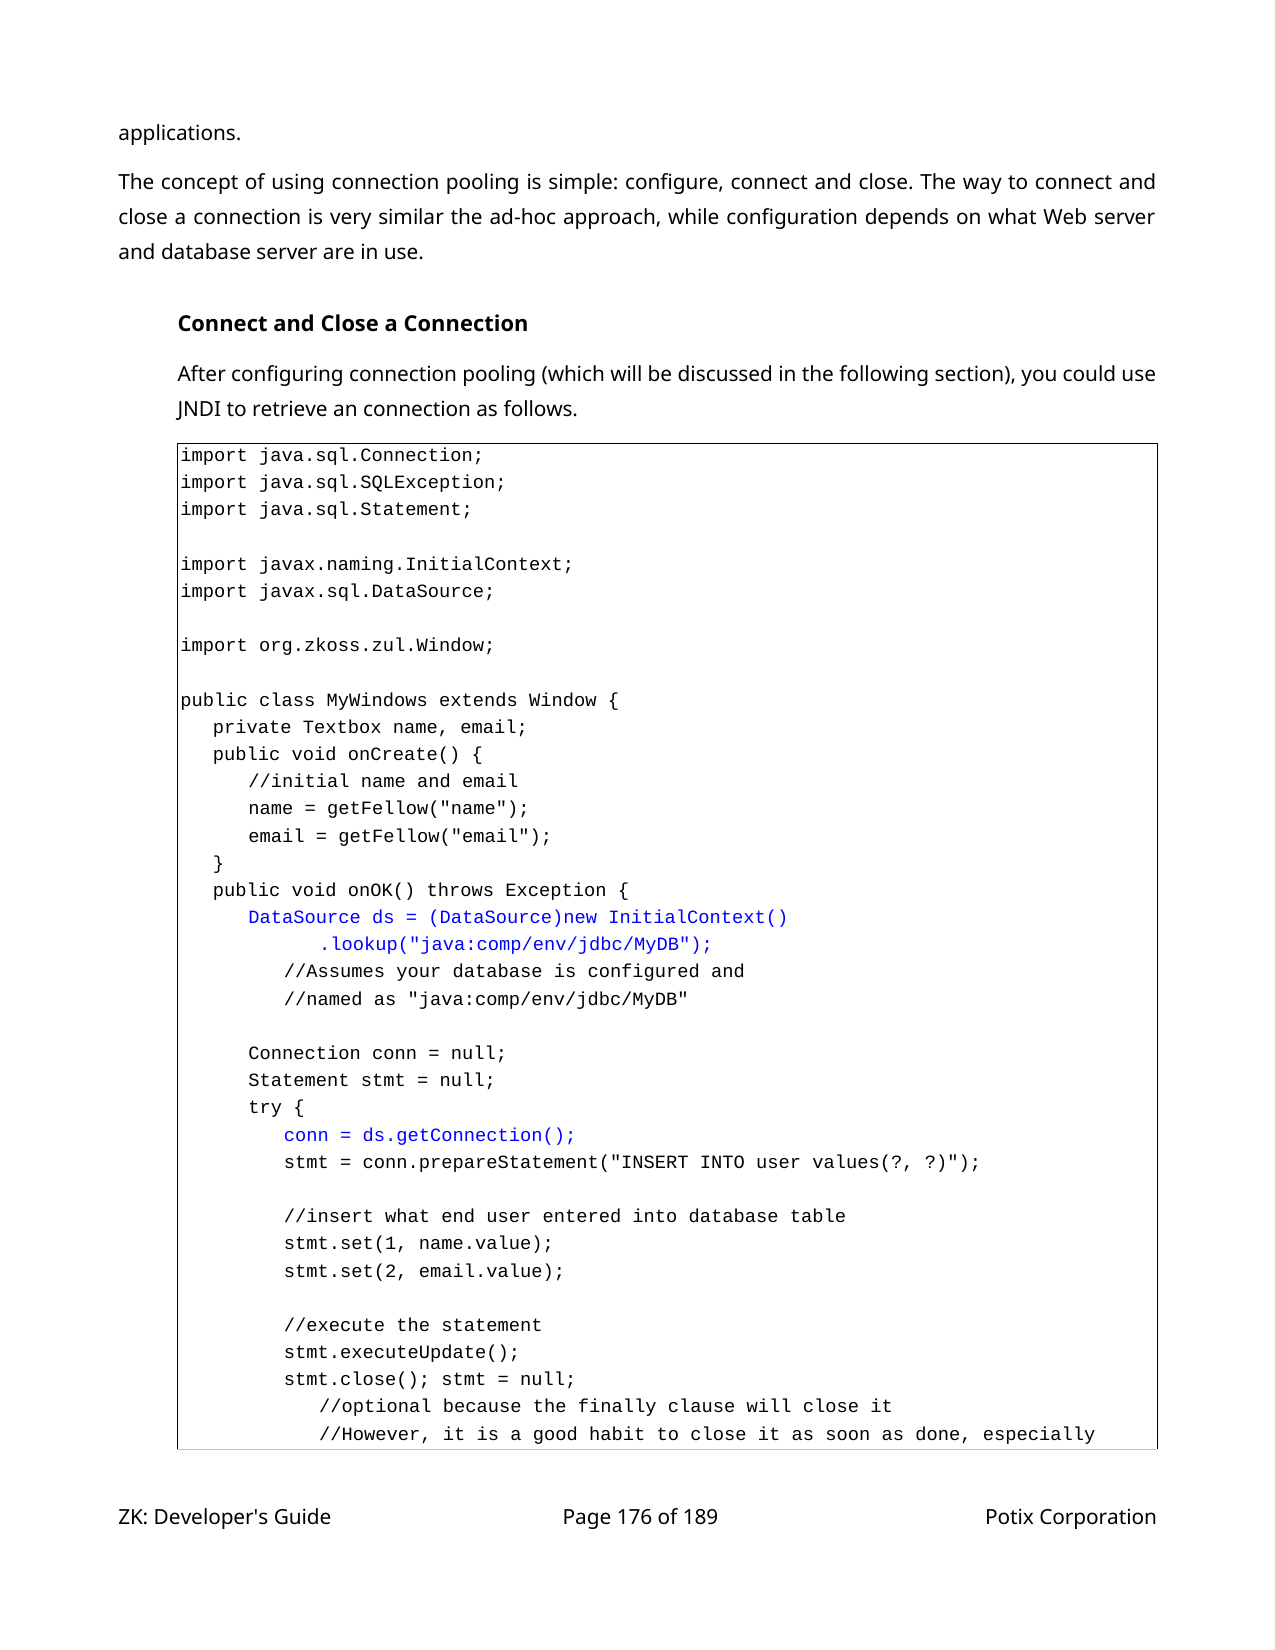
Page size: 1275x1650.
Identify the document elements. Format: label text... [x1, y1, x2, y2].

text public void onCreate() { [178, 742, 1157, 766]
text stmt.set(2, email.value); [178, 1258, 1157, 1283]
text import java.sql.Connection; [178, 444, 1157, 467]
text conn = ds.getConnection(); [178, 1122, 1157, 1147]
text import javax.sql.DataSource; [178, 579, 1157, 603]
text } [178, 851, 1157, 875]
text //initial name and email [178, 769, 1157, 793]
text stmt.close(); stmt = null; [178, 1367, 1157, 1391]
text DataSource ds = (DataSource)new InitialContext() [178, 905, 1157, 929]
text private Textbox name, email; [178, 715, 1157, 739]
text applications. [118, 118, 1157, 146]
text email = getFellow("email"); [178, 823, 1157, 848]
text .lookup("java:comp/env/jdbc/MyDB"); [178, 932, 1157, 956]
text try { [178, 1095, 1157, 1119]
text import java.sql.Statement; [178, 497, 1157, 521]
text //optional because the finally clause will close it [178, 1394, 1157, 1419]
text //However, it is a good habit to close it as soon as done, especially [178, 1422, 1157, 1449]
text Statement stmt = null; [178, 1068, 1157, 1092]
text stmt.set(1, name.value); [178, 1231, 1157, 1256]
text //insert what end user entered into database table [178, 1204, 1157, 1228]
text name = getFellow("name"); [178, 796, 1157, 821]
text public class MyWindows extends Window { [178, 687, 1157, 712]
subtitle Connect and Close a Connection [177, 308, 1157, 338]
text The concept of using connection pooling is simple: configure, connect and close. The way to connect and close a connection is very similar the ad-hoc approach, while configuration depends on what Web server and database server are in use. [118, 167, 1157, 266]
text import java.sql.SQLException; [178, 470, 1157, 494]
text After configuring connection pooling (which will be discussed in the following section), you could use JNDI to retrieve an connection as follows. [177, 359, 1157, 422]
text //execute the statement [178, 1313, 1157, 1337]
text //Assumes your database is configured and [178, 959, 1157, 984]
text //named as "java:comp/env/jdbc/MyDB" [178, 987, 1157, 1011]
text import javax.naming.InitialContext; [178, 552, 1157, 576]
text public void onOK() throws Exception { [178, 878, 1157, 902]
text stmt.executeUpdate(); [178, 1340, 1157, 1364]
text Connection conn = null; [178, 1041, 1157, 1065]
text stmt = conn.prepareStatement("INSERT INTO user values(?, ?)"); [178, 1150, 1157, 1174]
text import org.zkoss.zul.Window; [178, 633, 1157, 657]
